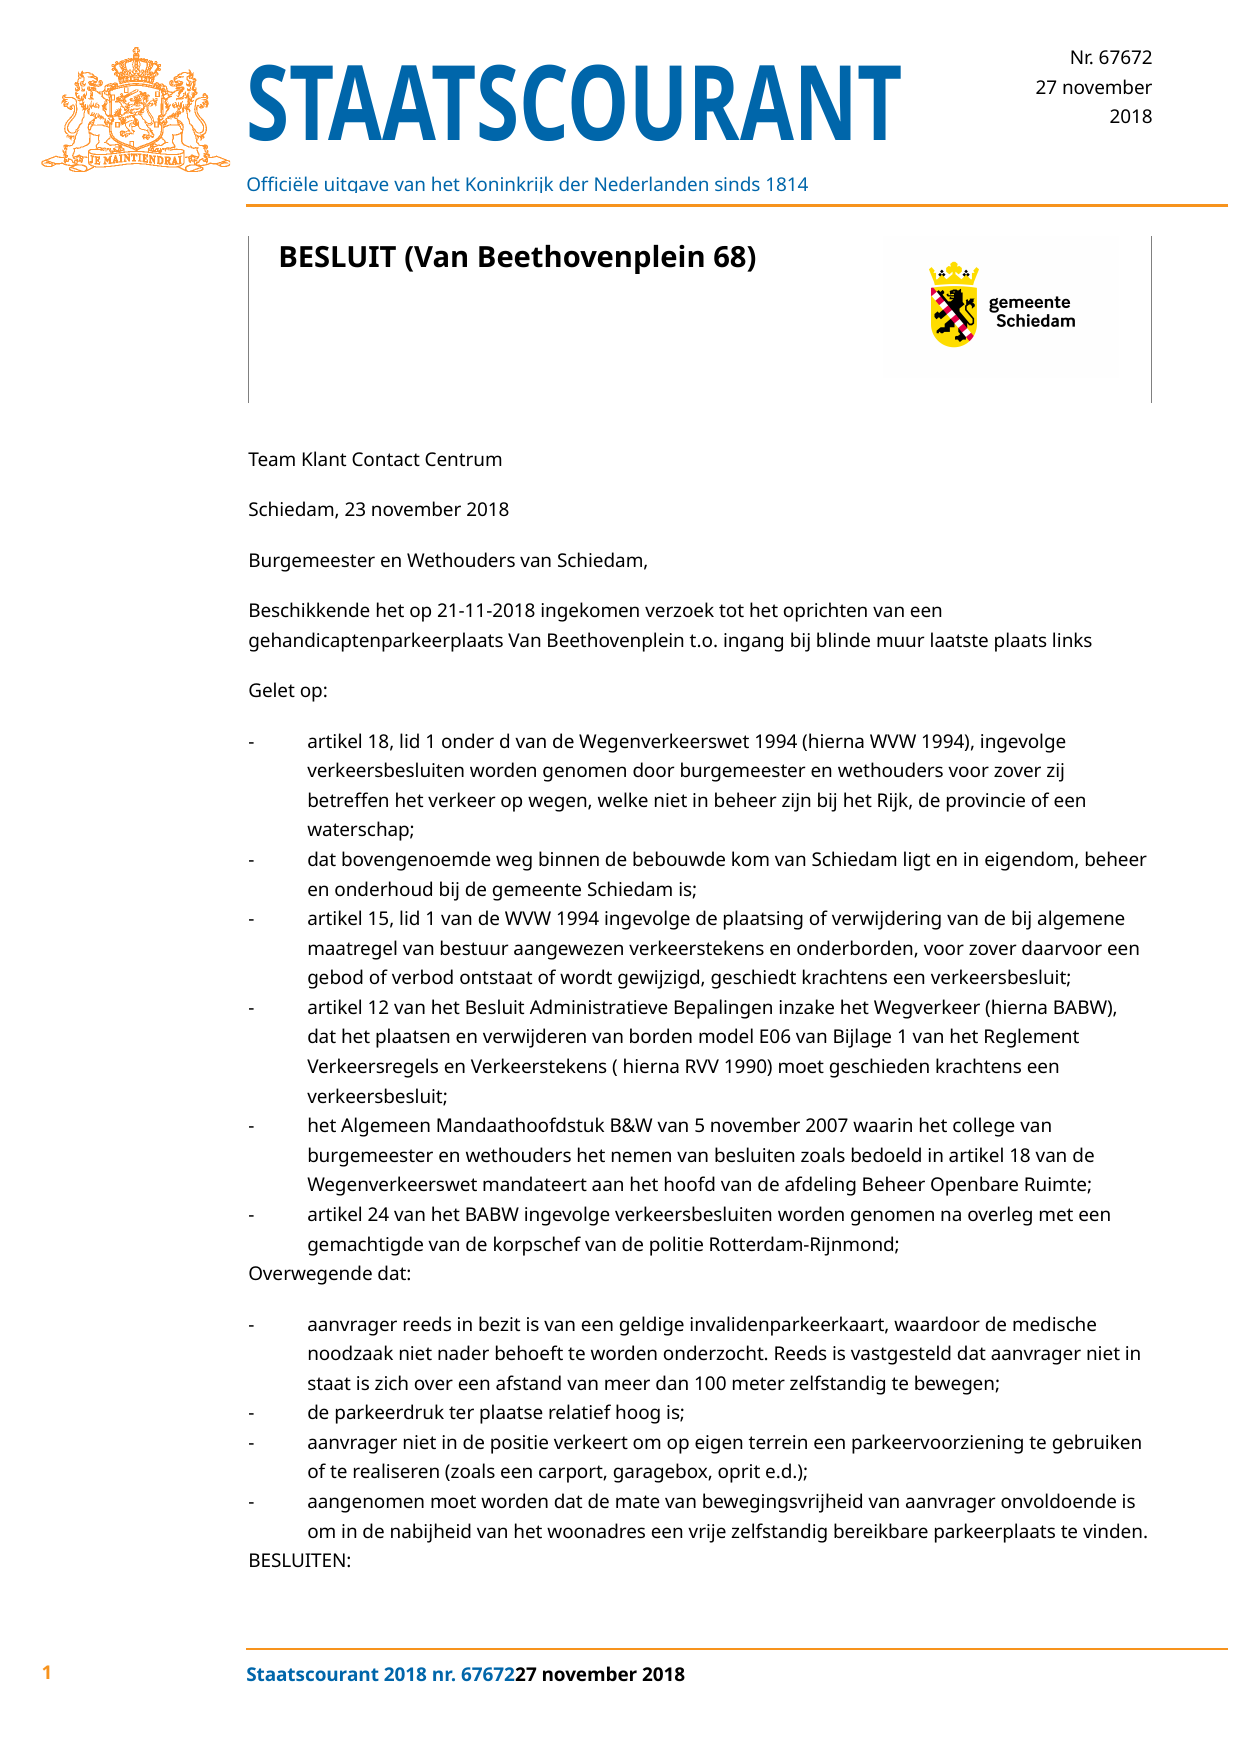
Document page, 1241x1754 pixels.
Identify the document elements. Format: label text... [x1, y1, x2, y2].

list aangenomen moet worden dat de mate van bewegingsvrijheid van aanvrager onvoldoende is om in de nabijheid van het woonadres een vrije zelfstandig bereikbare parkeerplaats te vinden. [248, 1488, 1152, 1544]
table_header [850, 378, 1151, 403]
text Overwegende dat: [248, 1260, 1152, 1286]
text Beschikkende het op 21-11-2018 ingekomen verzoek tot het oprichten van een gehandicaptenparkeerplaats Van Beethovenplein t.o. ingang bij blinde muur laatste plaats links [248, 597, 1152, 653]
table_header [850, 236, 882, 377]
list artikel 12 van het Besluit Administratieve Bepalingen inzake het Wegverkeer (hierna BABW), dat het plaatsen en verwijderen van borden model E06 van Bijlage 1 van het Reglement Verkeersregels en Verkeerstekens ( hierna RVV 1990) moet geschieden krachtens een verkeersbesluit; [248, 994, 1152, 1109]
text BESLUITEN: [248, 1547, 1152, 1573]
table_header BESLUIT (Van Beethovenplein 68) [249, 236, 850, 403]
list aanvrager niet in de positie verkeert om op eigen terrein een parkeervoorziening te gebruiken of te realiseren (zoals een carport, garagebox, oprit e.d.); [248, 1429, 1152, 1484]
picture [41, 47, 231, 172]
list artikel 18, lid 1 onder d van de Wegenverkeerswet 1994 (hierna WVW 1994), ingevolge verkeersbesluiten worden genomen door burgemeester en wethouders voor zover zij betreffen het verkeer op wegen, welke niet in beheer zijn bij het Rijk, de provincie of een waterschap; [248, 728, 1152, 842]
list de parkeerdruk ter plaatse relatief hoog is; [248, 1399, 1152, 1425]
list aanvrager reeds in bezit is van een geldige invalidenparkeerkaart, waardoor de medische noodzaak niet nader behoeft te worden onderzocht. Reeds is vastgesteld dat aanvrager niet in staat is zich over een afstand van meer dan 100 meter zelfstandig te bewegen; [248, 1311, 1152, 1396]
text Team Klant Contact Centrum [248, 446, 1152, 472]
list het Algemeen Mandaathoofdstuk B&W van 5 november 2007 waarin het college van burgemeester en wethouders het nemen van besluiten zoals bedoeld in artikel 18 van de Wegenverkeerswet mandateert aan het hoofd van de afdeling Beheer Openbare Ruimte; [248, 1112, 1152, 1197]
text Gelet op: [248, 677, 1152, 703]
text Schiedam, 23 november 2018 [248, 497, 1152, 522]
list artikel 15, lid 1 van de WVW 1994 ingevolge de plaatsing of verwijdering van de bij algemene maatregel van bestuur aangewezen verkeerstekens en onderborden, voor zover daarvoor een gebod of verbod ontstaat of wordt gewijzigd, geschiedt krachtens een verkeersbesluit; [248, 905, 1152, 990]
picture [882, 236, 1119, 378]
table_header [1119, 236, 1151, 377]
list dat bovengenoemde weg binnen de bebouwde kom van Schiedam ligt en in eigendom, beheer en onderhoud bij de gemeente Schiedam is; [248, 846, 1152, 902]
list artikel 24 van het BABW ingevolge verkeersbesluiten worden genomen na overleg met een gemachtigde van de korpschef van de politie Rotterdam-Rijnmond; [248, 1201, 1152, 1257]
text Burgemeester en Wethouders van Schiedam, [248, 547, 1152, 573]
